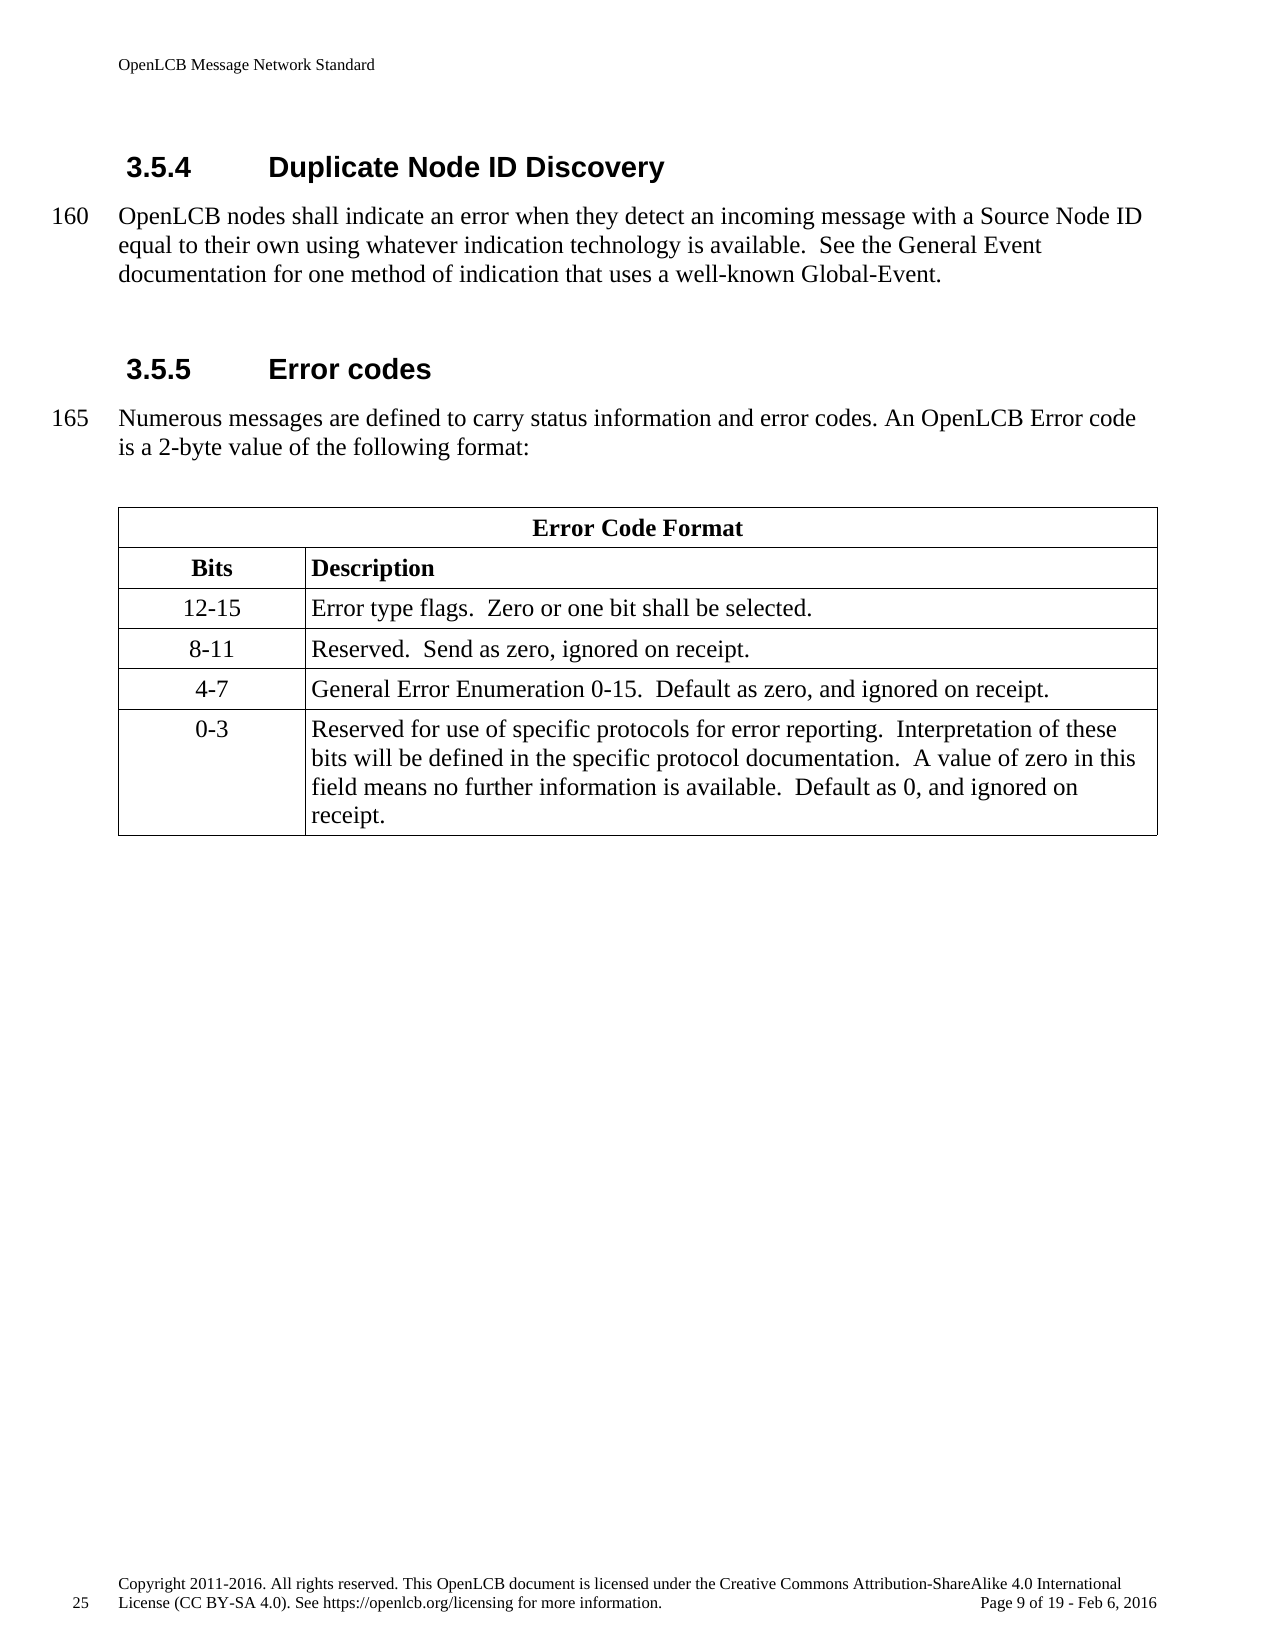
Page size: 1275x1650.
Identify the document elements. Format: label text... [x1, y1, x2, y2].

table_cell 4-7 [119, 669, 305, 708]
table_cell Reserved for use of specific protocols for error reporting. Interpretation of these bits will be defined in the specific protocol documentation. A value of zero in this field means no further information is available. Default as 0, and ignored on receipt. [306, 710, 1157, 835]
table_cell 12-15 [119, 589, 305, 628]
table_cell Reserved. Send as zero, ignored on receipt. [306, 629, 1157, 668]
table_cell Error type flags. Zero or one bit shall be selected. [306, 589, 1157, 628]
table_header Error Code Format [119, 508, 1157, 547]
table_cell 0-3 [119, 710, 305, 835]
table_cell 8-11 [119, 629, 305, 668]
text OpenLCB nodes shall indicate an error when they detect an incoming message with a Source Node ID equal to their own using whatever indication technology is available. See the General Event documentation for one method of indication that uses a well-known Global-Event. [118, 201, 1157, 287]
subtitle Duplicate Node ID Discovery [118, 150, 1157, 183]
text Numerous messages are defined to carry status information and error codes. An OpenLCB Error code is a 2-byte value of the following format: [118, 403, 1157, 460]
table_cell Description [306, 548, 1157, 587]
table_cell General Error Enumeration 0-15. Default as zero, and ignored on receipt. [306, 669, 1157, 708]
table_cell Bits [119, 548, 305, 587]
subtitle Error codes [118, 352, 1157, 385]
